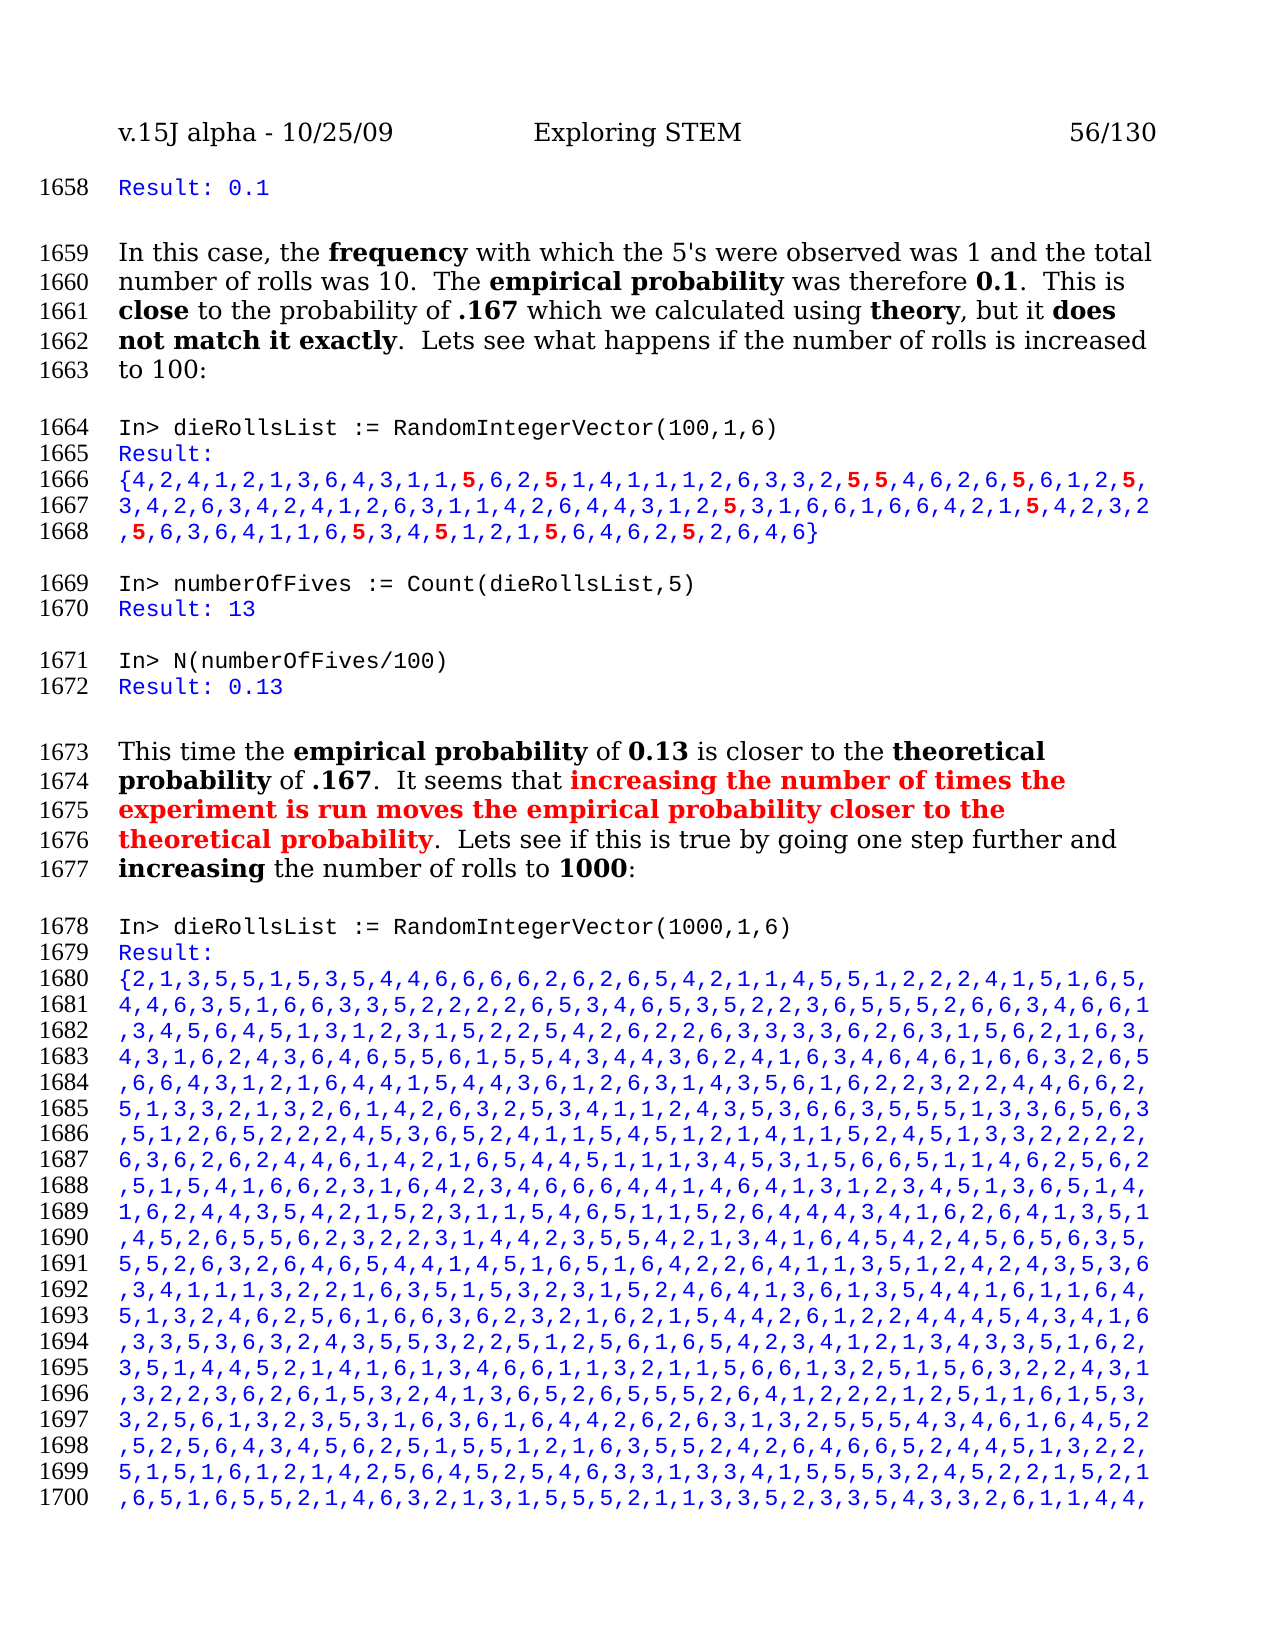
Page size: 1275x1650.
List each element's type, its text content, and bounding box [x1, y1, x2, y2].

text Result: {2,1,3,5,5,1,5,3,5,4,4,6,6,6,6,2,6,2,6,5,4,2,1,1,4,5,5,1,2,2,2,4,1,5,1,6,5,4,4,6,3,5,1,6,6,3,3,5,2,2,2,2,6,5,3,4,6,5,3,5,2,2,3,6,5,5,5,2,6,6,3,4,6,6,1,3,4,5,6,4,5,1,3,1,2,3,1,5,2,2,5,4,2,6,2,2,6,3,3,3,3,6,2,6,3,1,5,6,2,1,6,3,4,3,1,6,2,4,3,6,4,6,5,5,6,1,5,5,4,3,4,4,3,6,2,4,1,6,3,4,6,4,6,1,6,6,3,2,6,5,6,6,4,3,1,2,1,6,4,4,1,5,4,4,3,6,1,2,6,3,1,4,3,5,6,1,6,2,2,3,2,2,4,4,6,6,2,5,1,3,3,2,1,3,2,6,1,4,2,6,3,2,5,3,4,1,1,2,4,3,5,3,6,6,3,5,5,5,1,3,3,6,5,6,3,5,1,2,6,5,2,2,2,4,5,3,6,5,2,4,1,1,5,4,5,1,2,1,4,1,1,5,2,4,5,1,3,3,2,2,2,2,6,3,6,2,6,2,4,4,6,1,4,2,1,6,5,4,4,5,1,1,1,3,4,5,3,1,5,6,6,5,1,1,4,6,2,5,6,2,5,1,5,4,1,6,6,2,3,1,6,4,2,3,4,6,6,6,4,4,1,4,6,4,1,3,1,2,3,4,5,1,3,6,5,1,4,1,6,2,4,4,3,5,4,2,1,5,2,3,1,1,5,4,6,5,1,1,5,2,6,4,4,4,3,4,1,6,2,6,4,1,3,5,1,4,5,2,6,5,5,6,2,3,2,2,3,1,4,4,2,3,5,5,4,2,1,3,4,1,6,4,5,4,2,4,5,6,5,6,3,5,5,5,2,6,3,2,6,4,6,5,4,4,1,4,5,1,6,5,1,6,4,2,2,6,4,1,1,3,5,1,2,4,2,4,3,5,3,6,3,4,1,1,1,3,2,2,1,6,3,5,1,5,3,2,3,1,5,2,4,6,4,1,3,6,1,3,5,4,4,1,6,1,1,6,4,5,1,3,2,4,6,2,5,6,1,6,6,3,6,2,3,2,1,6,2,1,5,4,4,2,6,1,2,2,4,4,4,5,4,3,4,1,6,3,3,5,3,6,3,2,4,3,5,5,3,2,2,5,1,2,5,6,1,6,5,4,2,3,4,1,2,1,3,4,3,3,5,1,6,2,3,5,1,4,4,5,2,1,4,1,6,1,3,4,6,6,1,1,3,2,1,1,5,6,6,1,3,2,5,1,5,6,3,2,2,4,3,1,3,2,2,3,6,2,6,1,5,3,2,4,1,3,6,5,2,6,5,5,5,2,6,4,1,2,2,2,1,2,5,1,1,6,1,5,3,3,2,5,6,1,3,2,3,5,3,1,6,3,6,1,6,4,4,2,6,2,6,3,1,3,2,5,5,5,4,3,4,6,1,6,4,5,2,5,2,5,6,4,3,4,5,6,2,5,1,5,5,1,2,1,6,3,5,5,2,4,2,6,4,6,6,5,2,4,4,5,1,3,2,2,5,1,5,1,6,1,2,1,4,2,5,6,4,5,2,5,4,6,3,3,1,3,3,4,1,5,5,5,3,2,4,5,2,2,1,5,2,1,6,5,1,6,5,5,2,1,4,6,3,2,1,3,1,5,5,5,2,1,1,3,3,5,2,3,3,5,4,3,3,2,6,1,1,4,4, [118, 941, 1157, 1512]
text In> dieRollsList := RandomIntegerVector(100,1,6) [118, 416, 1157, 442]
text In> N(numberOfFives/100) [118, 650, 1157, 676]
text Result: 0.13 [118, 676, 1157, 702]
text Result: 13 [118, 598, 1157, 624]
text This time the empirical probability of 0.13 is closer to the theoretical probability of .167. It seems that increasing the number of times the experiment is run moves the empirical probability closer to the theoretical probability. Lets see if this is true by going one step further and increasing the number of rolls to 1000: [118, 736, 1157, 883]
text Result: {4,2,4,1,2,1,3,6,4,3,1,1,5,6,2,5,1,4,1,1,1,2,6,3,3,2,5,5,4,6,2,6,5,6,1,2,5,3,4,2,6,3,4,2,4,1,2,6,3,1,1,4,2,6,4,4,3,1,2,5,3,1,6,6,1,6,6,4,2,1,5,4,2,3,2,5,6,3,6,4,1,1,6,5,3,4,5,1,2,1,5,6,4,6,2,5,2,6,4,6} [118, 442, 1157, 546]
text In> numberOfFives := Count(dieRollsList,5) [118, 572, 1157, 598]
text Result: 0.1 [118, 177, 1157, 203]
text In this case, the frequency with which the 5's were observed was 1 and the total number of rolls was 10. The empirical probability was therefore 0.1. This is close to the probability of .167 which we calculated using theory, but it does not match it exactly. Lets see what happens if the number of rolls is increased to 100: [118, 238, 1157, 384]
text In> dieRollsList := RandomIntegerVector(1000,1,6) [118, 915, 1157, 941]
